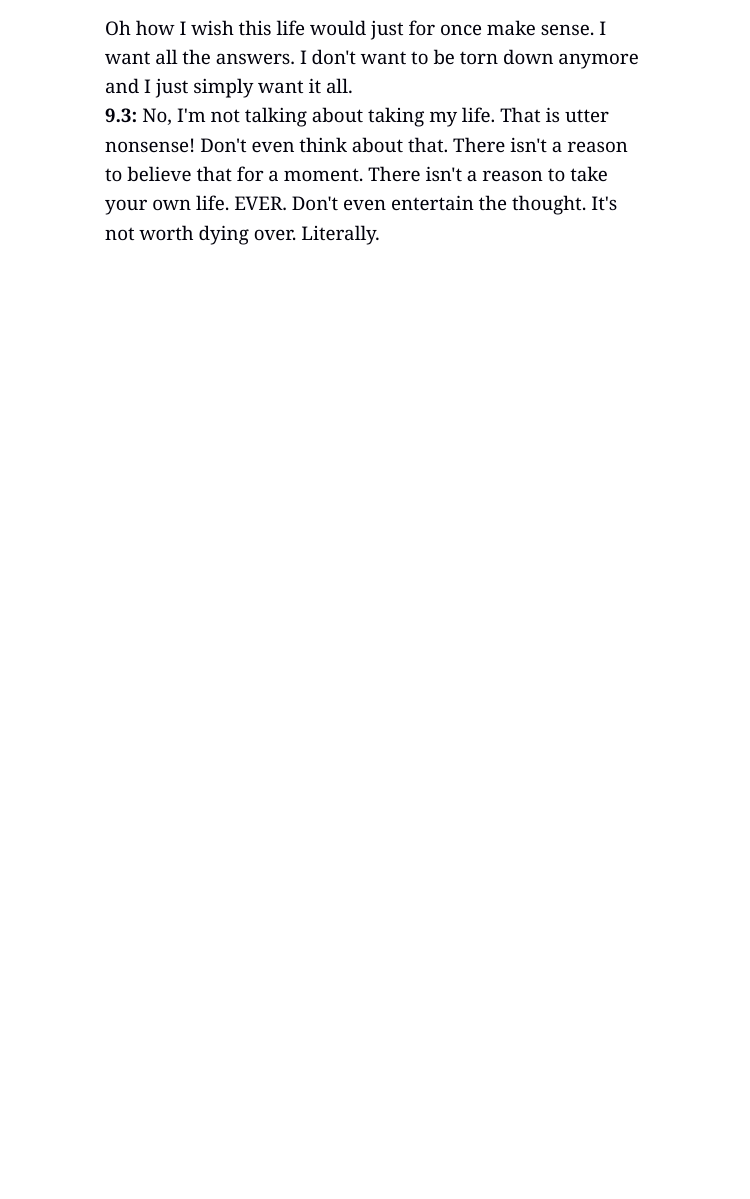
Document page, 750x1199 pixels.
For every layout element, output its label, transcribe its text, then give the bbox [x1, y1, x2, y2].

text 9.3: No, I'm not talking about taking my life. That is utter nonsense! Don't even think about that. There isn't a reason to believe that for a moment. There isn't a reason to take your own life. EVER. Don't even entertain the thought. It's not worth dying over. Literally. [105, 103, 645, 245]
text Oh how I wish this life would just for once make sense. I want all the answers. I don't want to be torn down anymore and I just simply want it all. [105, 15, 645, 99]
